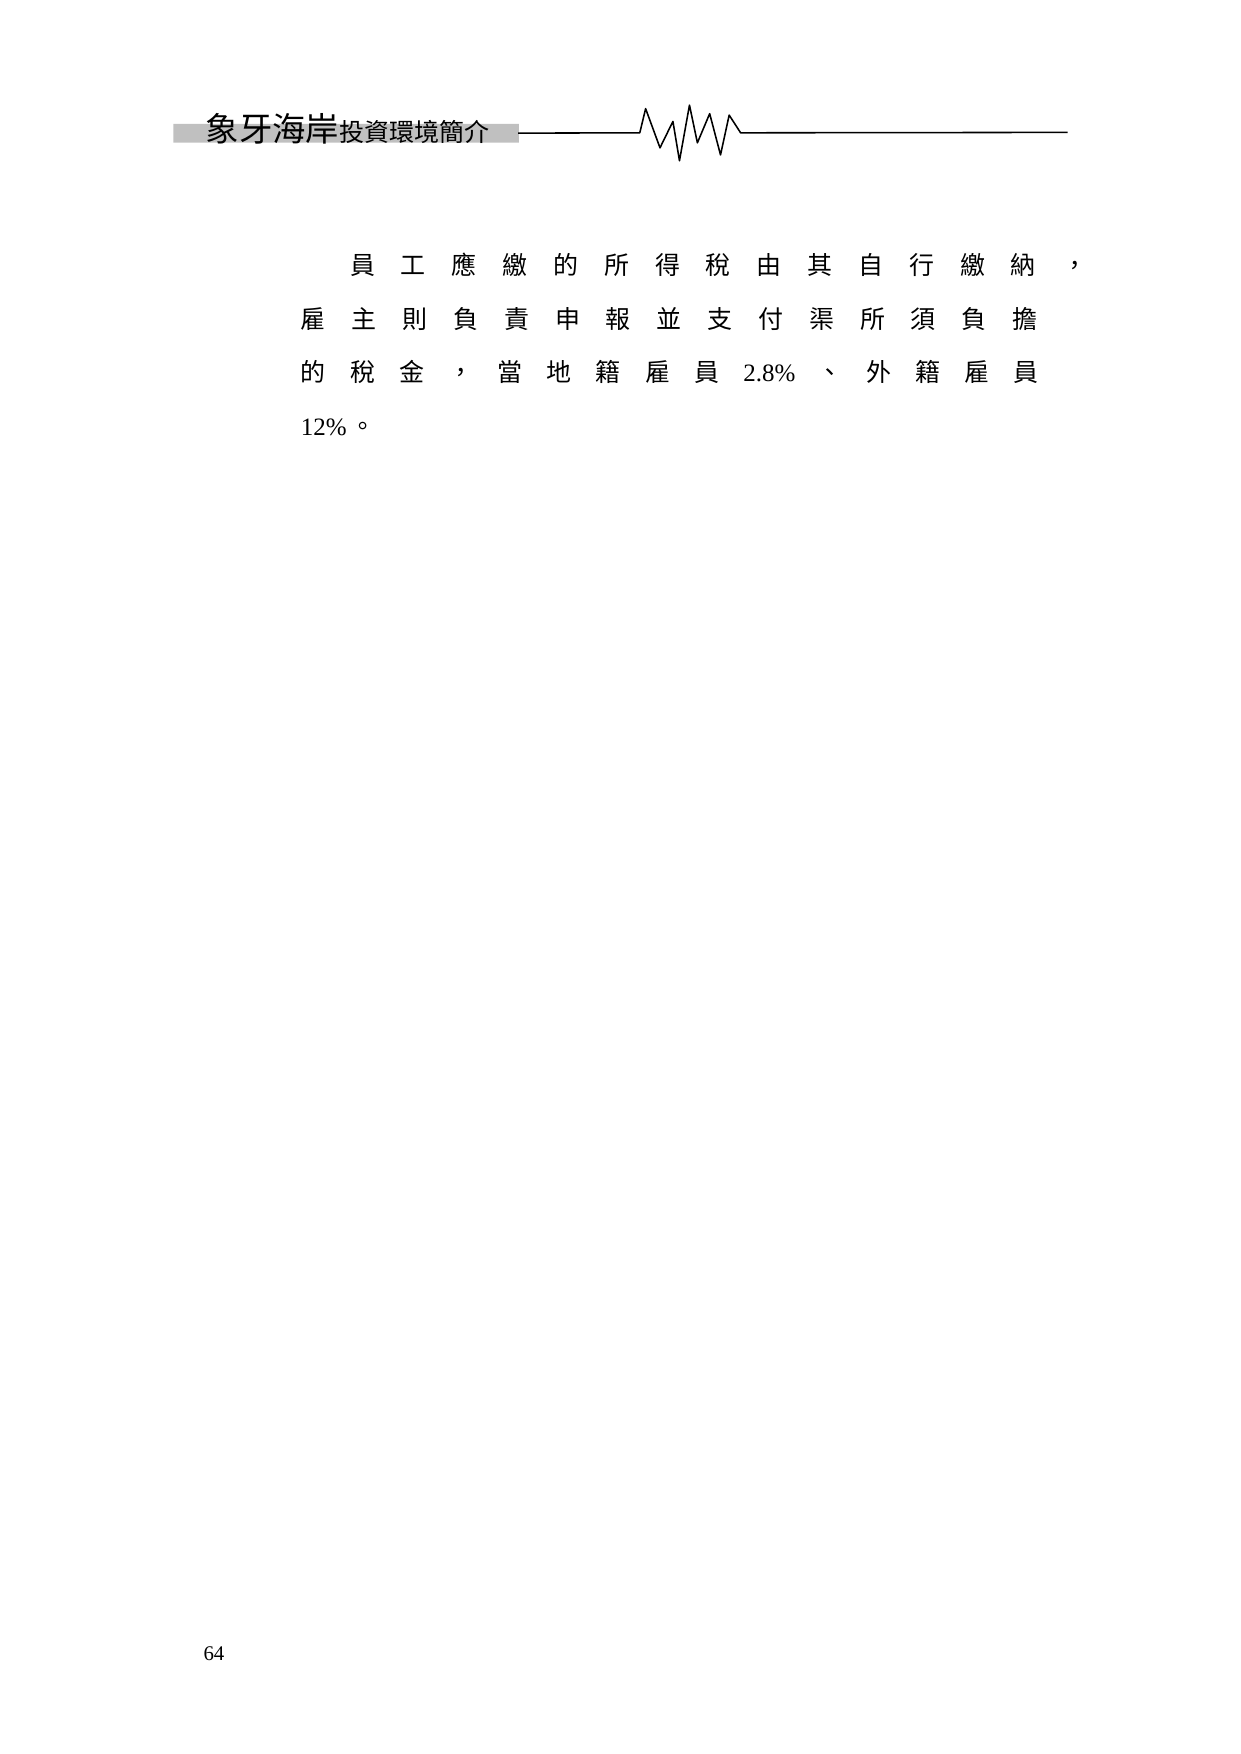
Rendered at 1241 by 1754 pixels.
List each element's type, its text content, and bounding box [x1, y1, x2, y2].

text 員工應繳的所得稅由其自行繳納，雇主則負責申報並支付渠所須負擔的稅金，當地籍雇員2.8%、外籍雇員12%。 [276, 237, 1063, 451]
